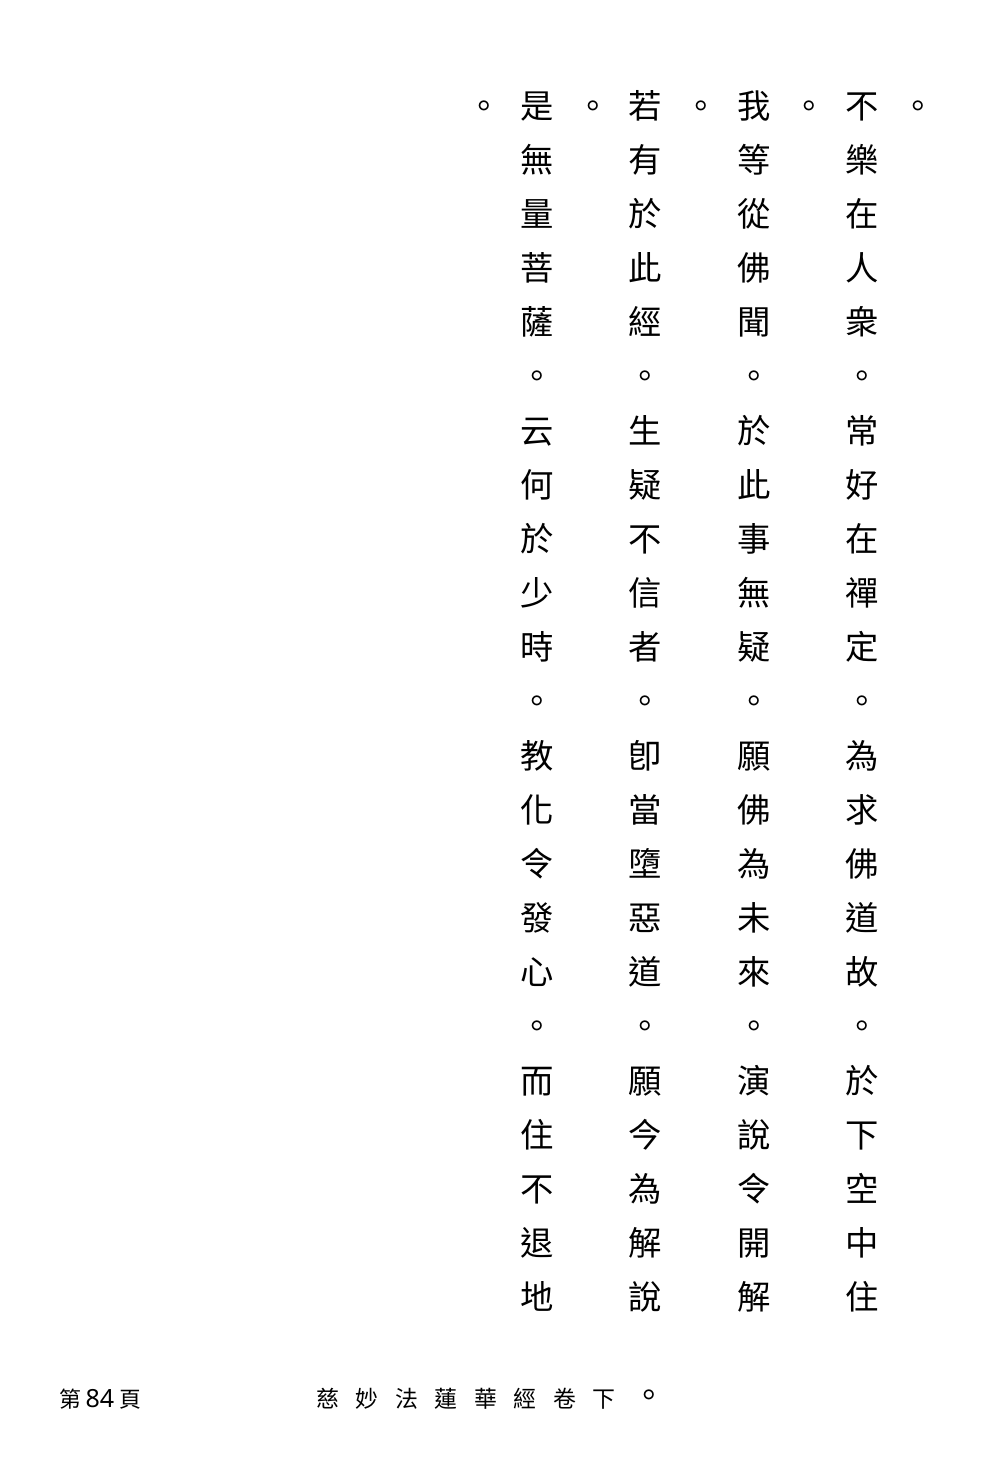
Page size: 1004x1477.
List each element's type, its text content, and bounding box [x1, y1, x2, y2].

text 不樂在人衆。常好在禪定。為求佛道故。於下空中住。 [782, 88, 891, 1363]
text 我等從佛聞。於此事無疑。願佛為未來。演說令開解。 [674, 88, 782, 1363]
text 。 [891, 88, 945, 1363]
text 若有於此經。生疑不信者。卽當墮惡道。願今為解說。 [566, 88, 674, 1363]
text 是無量菩薩。云何於少時。教化令發心。而住不退地。 [457, 88, 566, 1363]
